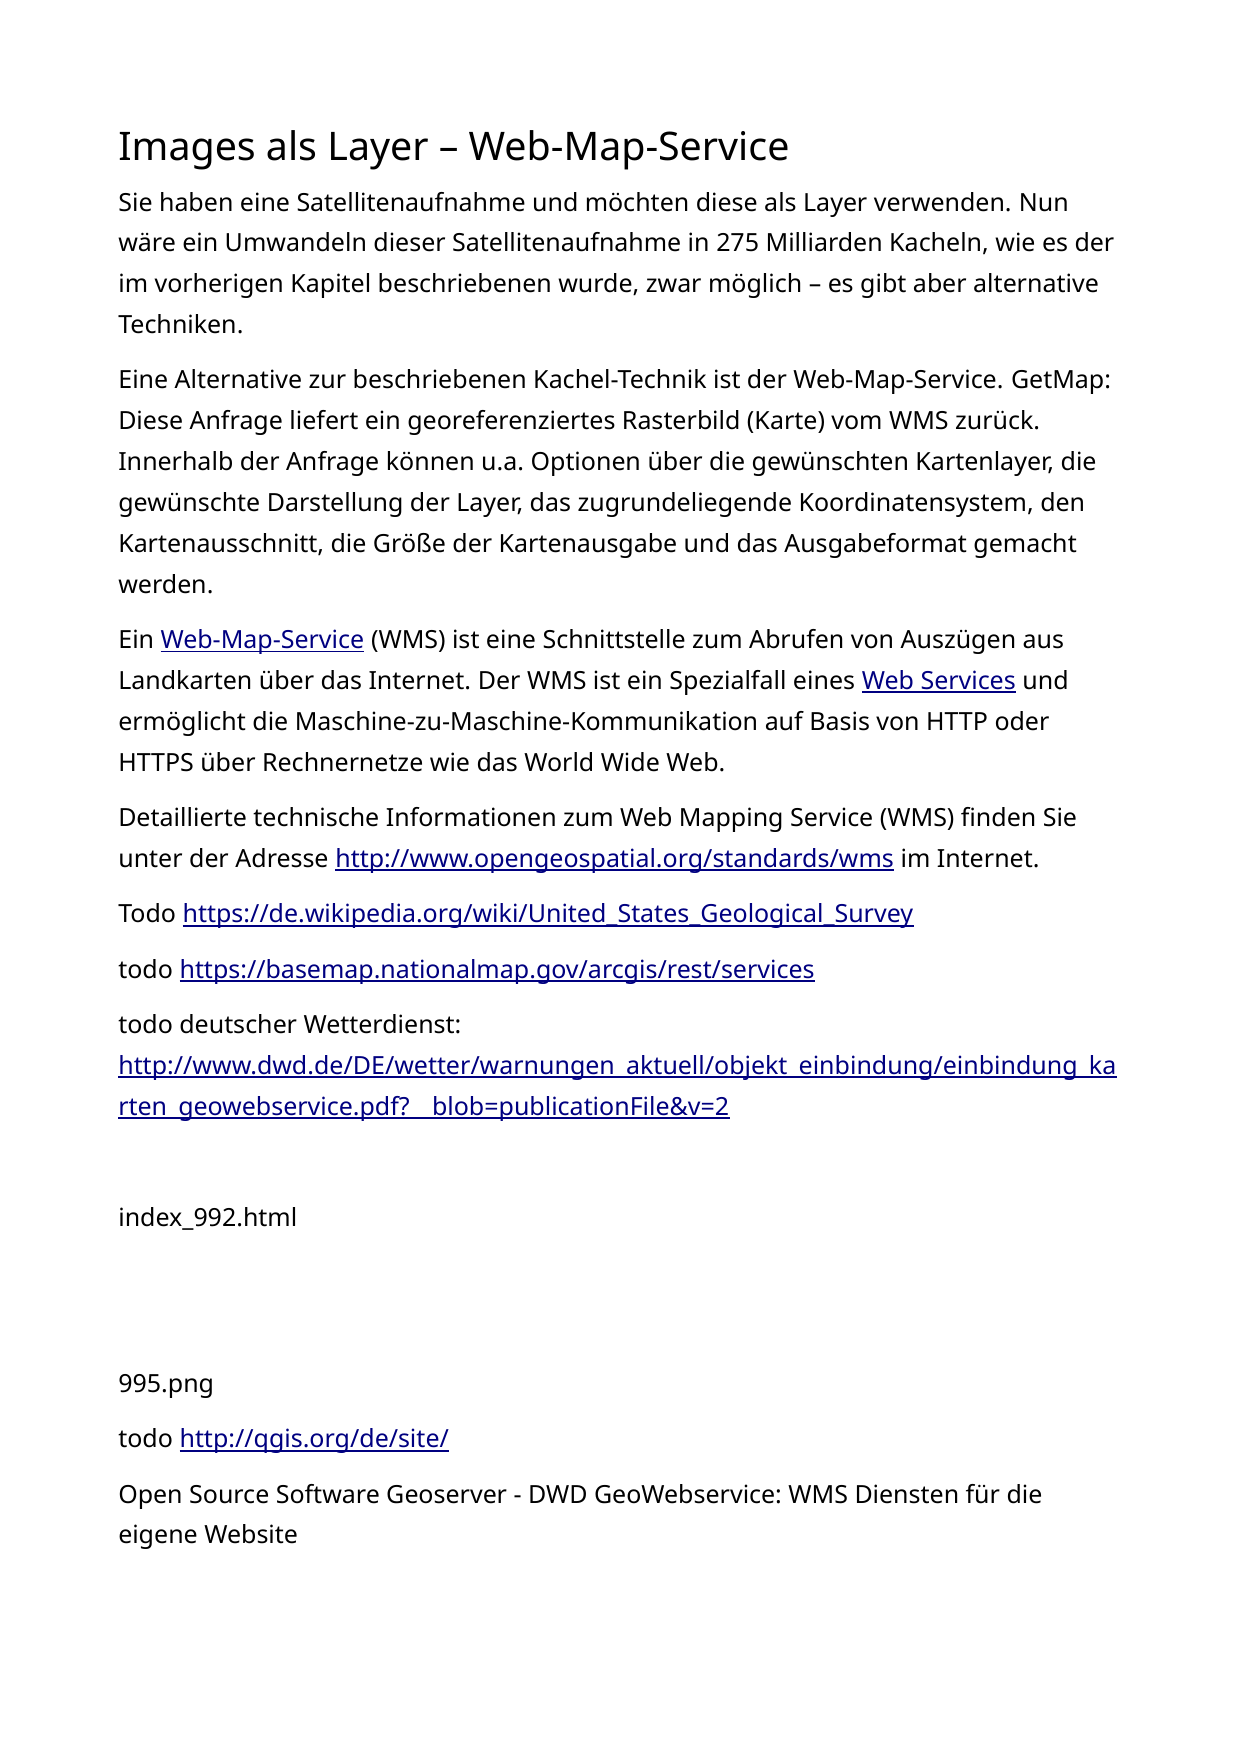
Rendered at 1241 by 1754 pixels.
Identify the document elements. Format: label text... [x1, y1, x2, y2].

text Detaillierte technische Informationen zum Web Mapping Service (WMS) finden Sie unter der Adresse http://www.opengeospatial.org/standards/wms im Internet. [118, 800, 1122, 874]
text todo deutscher Wetterdienst: http://www.dwd.de/DE/wetter/warnungen_aktuell/objekt_einbindung/einbindung_karten_geowebservice.pdf?__blob=publicationFile&v=2 [118, 1007, 1122, 1122]
text todo http://qgis.org/de/site/ [118, 1421, 1122, 1455]
text index_992.html [118, 1199, 1122, 1233]
text Todo https://de.wikipedia.org/wiki/United_States_Geological_Survey [118, 896, 1122, 930]
text Open Source Software Geoserver - DWD GeoWebservice: WMS Diensten für die eigene Website [118, 1476, 1122, 1551]
subtitle Images als Layer – Web-Map-Service [118, 118, 1122, 172]
text Ein Web-Map-Service (WMS) ist eine Schnittstelle zum Abrufen von Auszügen aus Landkarten über das Internet. Der WMS ist ein Spezialfall eines Web Services und ermöglicht die Maschine-zu-Maschine-Kommunikation auf Basis von HTTP oder HTTPS über Rechnernetze wie das World Wide Web. [118, 622, 1122, 778]
text Sie haben eine Satellitenaufnahme und möchten diese als Layer verwenden. Nun wäre ein Umwandeln dieser Satellitenaufnahme in 275 Milliarden Kacheln, wie es der im vorherigen Kapitel beschriebenen wurde, zwar möglich – es gibt aber alternative Techniken. [118, 184, 1122, 341]
text Eine Alternative zur beschriebenen Kachel-Technik ist der Web-Map-Service. GetMap: Diese Anfrage liefert ein georeferenziertes Rasterbild (Karte) vom WMS zurück. Innerhalb der Anfrage können u.a. Optionen über die gewünschten Kartenlayer, die gewünschte Darstellung der Layer, das zugrundeliegende Koordinatensystem, den Kartenausschnitt, die Größe der Kartenausgabe und das Ausgabeformat gemacht werden. [118, 362, 1122, 600]
text 995.png [118, 1366, 1122, 1399]
text todo https://basemap.nationalmap.gov/arcgis/rest/services [118, 951, 1122, 985]
